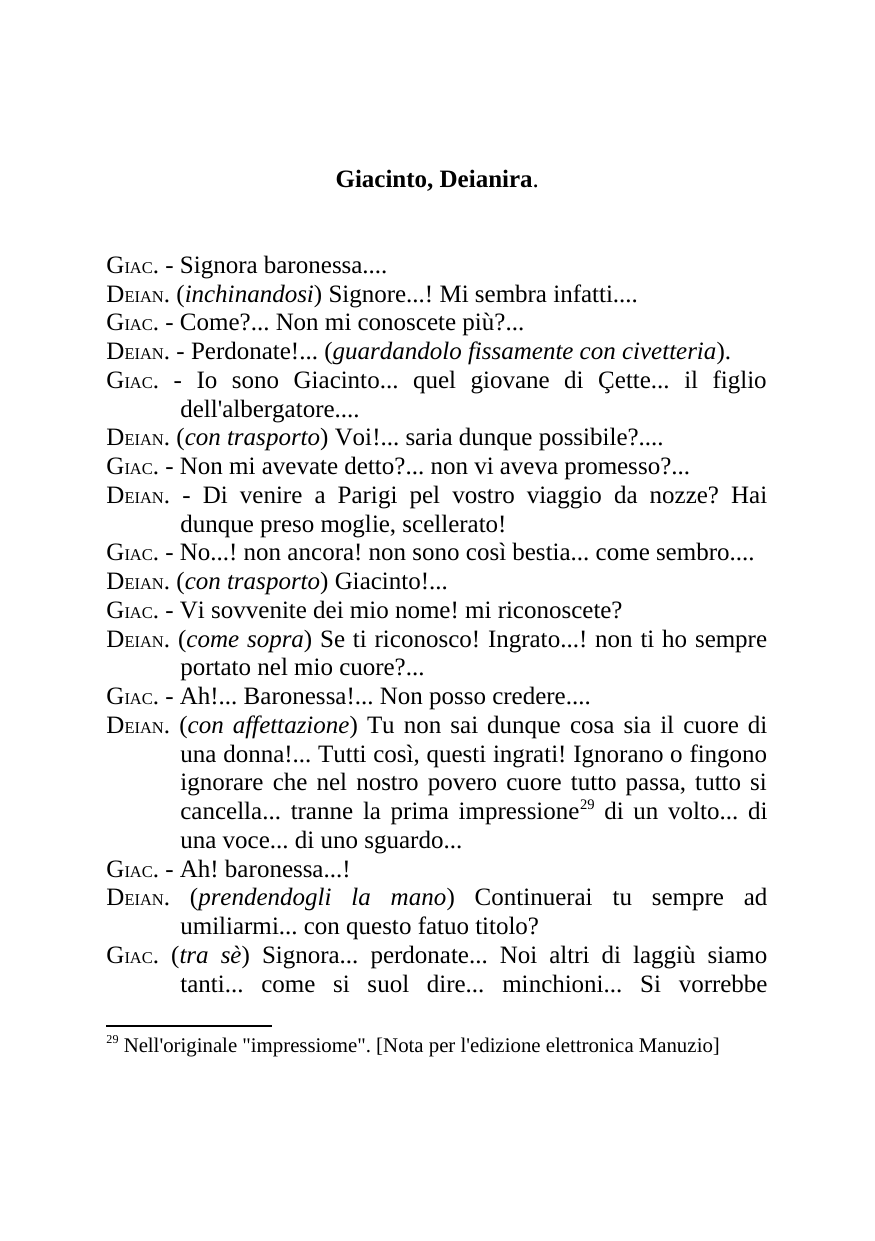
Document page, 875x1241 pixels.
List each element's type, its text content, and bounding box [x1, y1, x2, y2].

text Deian. (con trasporto) Voi!... saria dunque possibile?.... [106, 422, 768, 451]
text Deian. - Di venire a Parigi pel vostro viaggio da nozze? Hai dunque preso moglie, scellerato! [106, 480, 768, 537]
text Giac. (tra sè) Signora... perdonate... Noi altri di laggiù siamo tanti... come si suol dire... minchioni... Si vorrebbe [106, 940, 768, 997]
text Deian. (prendendogli la mano) Continuerai tu sempre ad umiliarmi... con questo fatuo titolo? [106, 882, 768, 940]
text Giac. - Vi sovvenite dei mio nome! mi riconoscete? [106, 595, 768, 624]
text Deian. (inchinandosi) Signore...! Mi sembra infatti.... [106, 279, 768, 307]
text Deian. (come sopra) Se ti riconosco! Ingrato...! non ti ho sempre portato nel mio cuore?... [106, 624, 768, 681]
text Giac. - Ah! baronessa...! [106, 854, 768, 882]
text Giac. - Non mi avevate detto?... non vi aveva promesso?... [106, 451, 768, 480]
text Giac. - Io sono Giacinto... quel giovane di Çette... il figlio dell'albergatore.... [106, 365, 768, 422]
text Giac. - Signora baronessa.... [106, 250, 768, 279]
text Giacinto, Deianira. [106, 164, 768, 192]
text Giac. - Ah!... Baronessa!... Non posso credere.... [106, 681, 768, 710]
text Nell'originale "impressiome". [Nota per l'edizione elettronica Manuzio] [106, 1032, 768, 1057]
text Deian. (con trasporto) Giacinto!... [106, 566, 768, 595]
text Giac. - No...! non ancora! non sono così bestia... come sembro.... [106, 537, 768, 566]
text Deian. - Perdonate!... (guardandolo fissamente con civetteria). [106, 336, 768, 365]
text Giac. - Come?... Non mi conoscete più?... [106, 307, 768, 336]
text Deian. (con affettazione) Tu non sai dunque cosa sia il cuore di una donna!... Tutti così, questi ingrati! Ignorano o fingono ignorare che nel nostro povero cuore tutto passa, tutto si cancella... tranne la prima impressione di un volto... di una voce... di uno sguardo... [106, 710, 768, 854]
